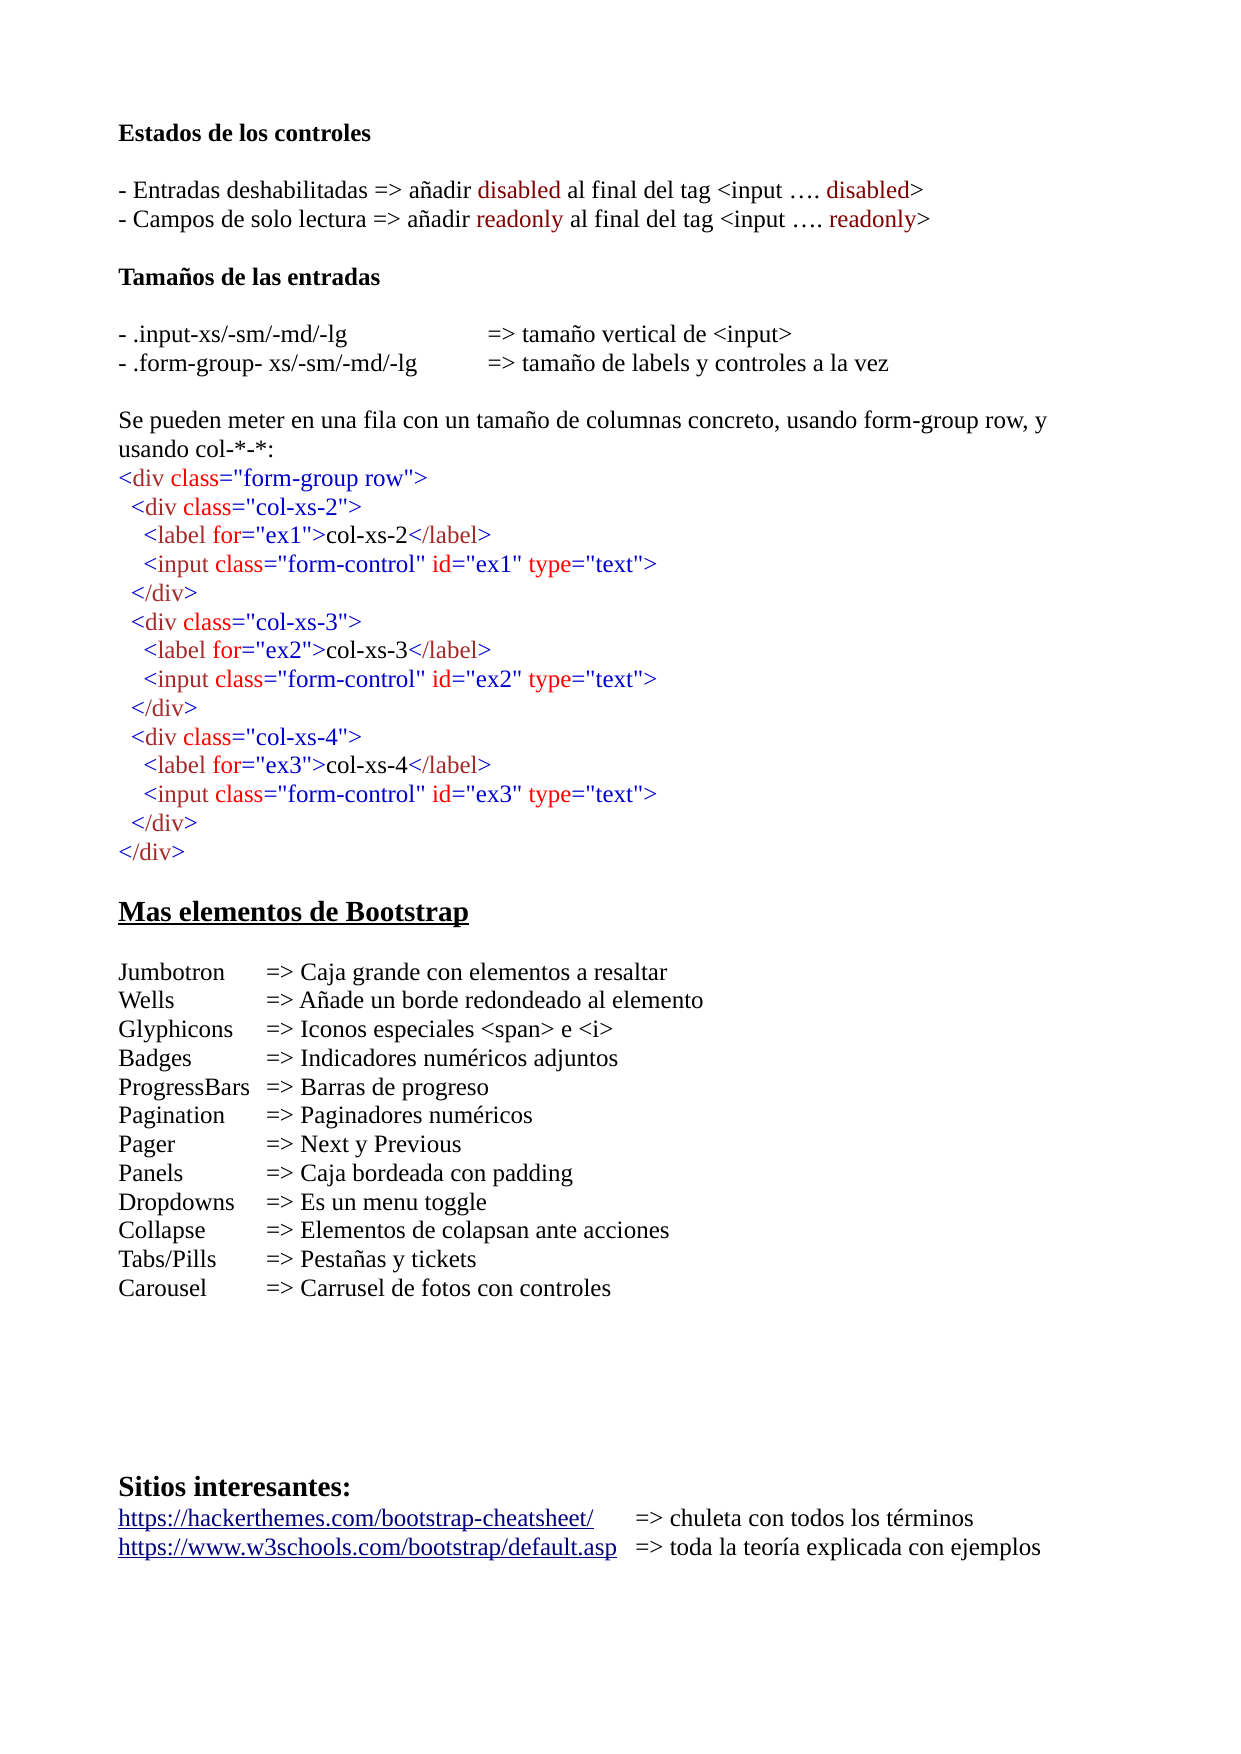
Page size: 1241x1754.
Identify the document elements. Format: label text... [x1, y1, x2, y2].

text Sitios interesantes: [118, 1469, 1122, 1503]
text - Entradas deshabilitadas => añadir disabled al final del tag <input …. disabled> [118, 176, 1122, 204]
text https://www.w3schools.com/bootstrap/default.asp => toda la teoría explicada con ejemplos [118, 1532, 1122, 1560]
text Jumbotron => Caja grande con elementos a resaltar [118, 957, 1122, 985]
text Tabs/Pills => Pestañas y tickets [118, 1244, 1122, 1273]
text - Campos de solo lectura => añadir readonly al final del tag <input …. readonly> [118, 204, 1122, 233]
text Dropdowns => Es un menu toggle [118, 1187, 1122, 1215]
text Glyphicons => Iconos especiales <span> e <i> [118, 1014, 1122, 1043]
text Carousel => Carrusel de fotos con controles [118, 1273, 1122, 1302]
text Se pueden meter en una fila con un tamaño de columnas concreto, usando form-group row, y usando col-*-*: [118, 406, 1122, 463]
text Collapse => Elementos de colapsan ante acciones [118, 1215, 1122, 1244]
text Pager => Next y Previous [118, 1129, 1122, 1158]
text Pagination => Paginadores numéricos [118, 1100, 1122, 1129]
text Tamaños de las entradas [118, 262, 1122, 291]
text Panels => Caja bordeada con padding [118, 1158, 1122, 1187]
text - .input-xs/-sm/-md/-lg => tamaño vertical de <input> [118, 319, 1122, 348]
text Badges => Indicadores numéricos adjuntos [118, 1043, 1122, 1072]
text - .form-group- xs/-sm/-md/-lg => tamaño de labels y controles a la vez [118, 348, 1122, 377]
text ProgressBars => Barras de progreso [118, 1072, 1122, 1100]
text Wells => Añade un borde redondeado al elemento [118, 985, 1122, 1014]
text Mas elementos de Bootstrap [118, 894, 1122, 928]
text <div class="form-group row"> <div class="col-xs-2"> <label for="ex1">col-xs-2</label> <input class="form-control" id="ex1" type="text"> </div> <div class="col-xs-3"> <label for="ex2">col-xs-3</label> <input class="form-control" id="ex2" type="text"> </div> <div class="col-xs-4"> <label for="ex3">col-xs-4</label> <input class="form-control" id="ex3" type="text"> </div> </div> [118, 463, 1122, 866]
text https://hackerthemes.com/bootstrap-cheatsheet/ => chuleta con todos los términos [118, 1503, 1122, 1532]
text Estados de los controles [118, 118, 1122, 147]
